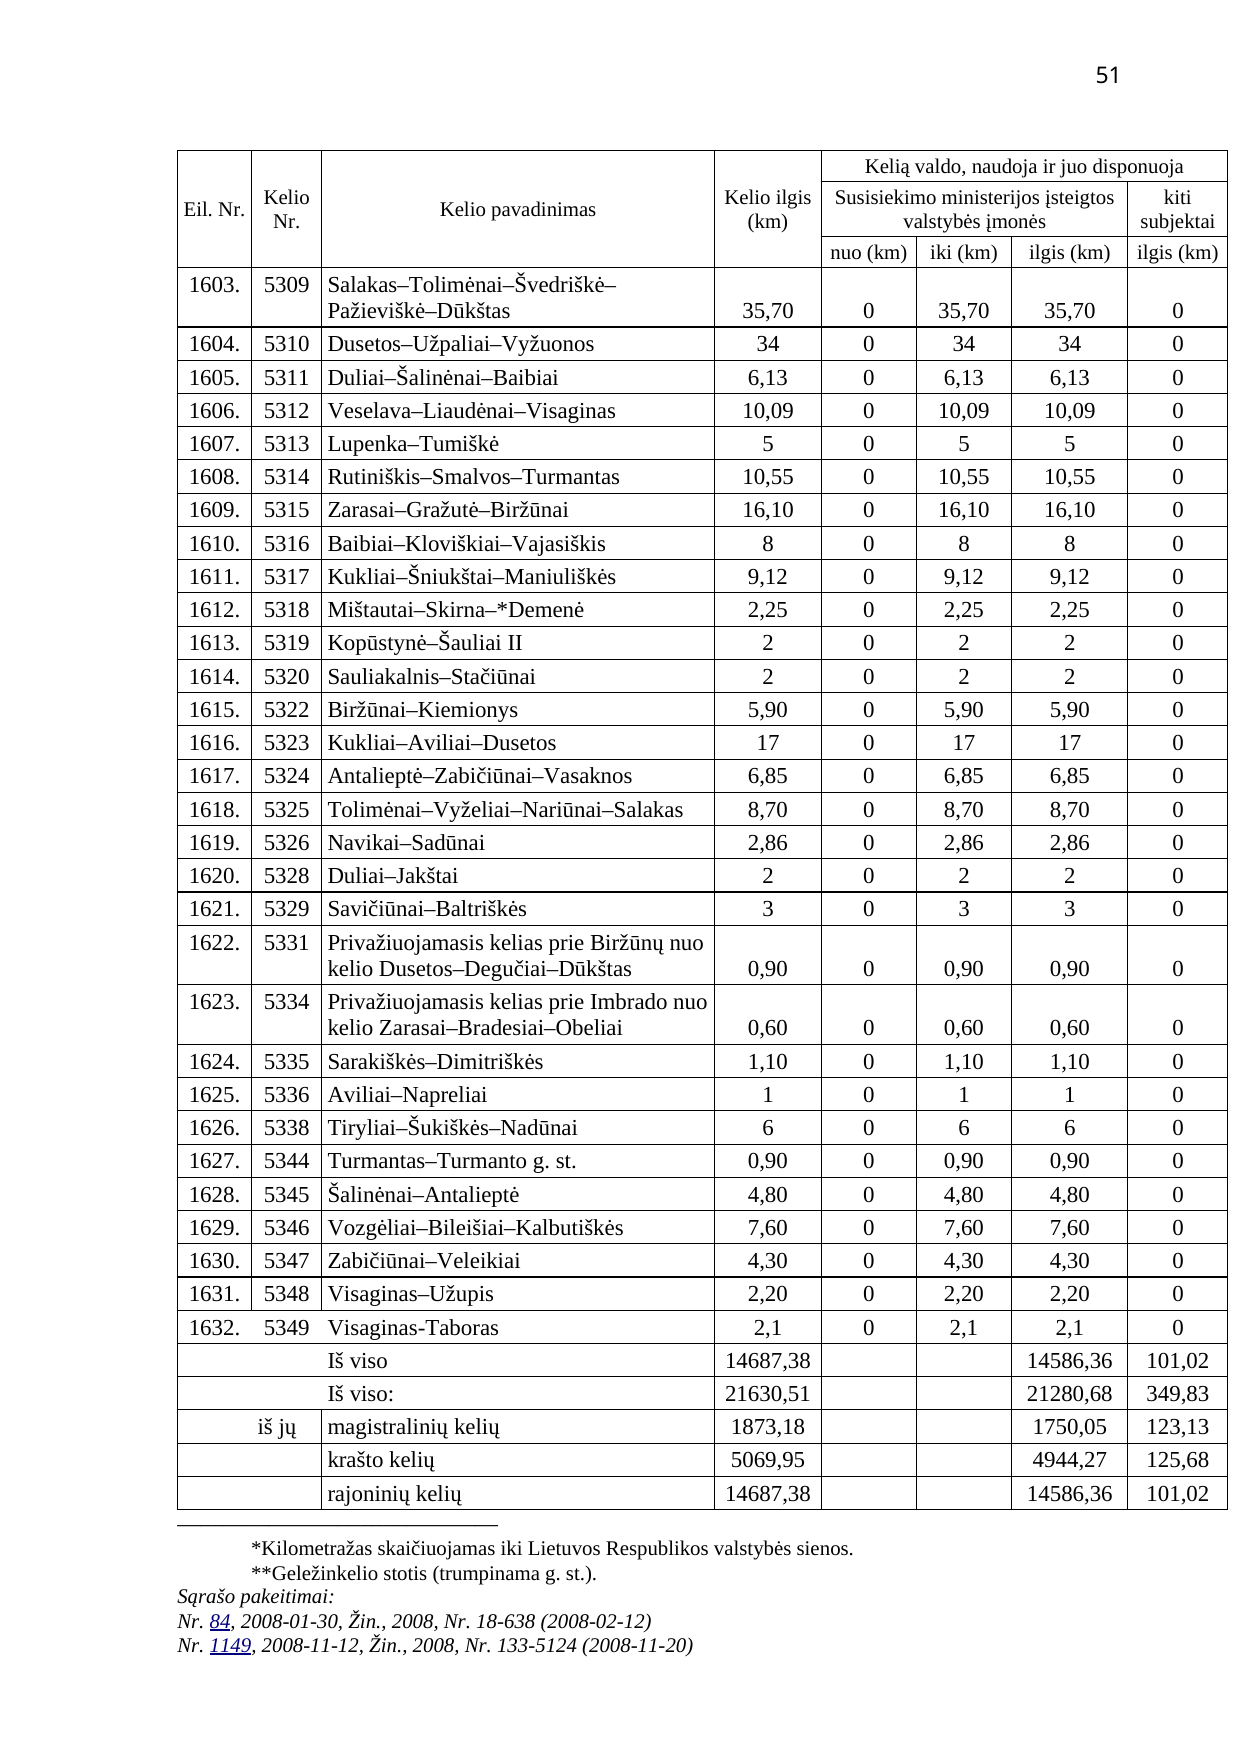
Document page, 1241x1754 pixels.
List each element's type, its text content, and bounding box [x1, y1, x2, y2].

table_cell 0 [1128, 1311, 1227, 1343]
table_cell 0 [822, 660, 916, 692]
table_cell 34 [1012, 328, 1127, 360]
table_cell Savičiūnai–Baltriškės [322, 893, 714, 924]
table_cell 4,80 [715, 1178, 821, 1210]
table_cell 1623. [178, 985, 251, 1044]
table_cell 1613. [178, 627, 251, 659]
text Nr. 1149, 2008-11-12, Žin., 2008, Nr. 133-5124 (2008-11-20) [177, 1633, 1122, 1657]
table_cell 1873,18 [715, 1410, 821, 1442]
table_cell 2 [917, 627, 1011, 659]
table_cell 1609. [178, 494, 251, 526]
table_cell 5322 [252, 693, 321, 725]
table_cell 0 [1128, 1278, 1227, 1309]
table_cell Duliai–Jakštai [322, 859, 714, 891]
table_cell Iš viso [321, 1344, 714, 1376]
table_cell 5345 [252, 1178, 321, 1210]
table_cell 0 [1128, 893, 1227, 924]
table_cell 0 [1128, 859, 1227, 891]
table_cell 8 [917, 527, 1011, 559]
table_cell magistralinių kelių [322, 1410, 714, 1442]
table_cell 2,86 [1012, 826, 1127, 858]
table_cell 5349 [252, 1311, 321, 1343]
table_cell iš jų [252, 1410, 321, 1442]
text Nr. 84, 2008-01-30, Žin., 2008, Nr. 18-638 (2008-02-12) [177, 1608, 1122, 1633]
table_cell 0 [822, 1078, 916, 1110]
table_cell 14586,36 [1012, 1477, 1127, 1509]
table_cell 0 [822, 826, 916, 858]
table_cell 5336 [252, 1078, 321, 1110]
text *Kilometražas skaičiuojamas iki Lietuvos Respublikos valstybės sienos. [177, 1536, 1122, 1560]
table_cell 0 [822, 1311, 916, 1343]
table_cell 0,90 [1012, 926, 1127, 984]
table_cell 0 [822, 560, 916, 592]
table_cell 0 [1128, 1145, 1227, 1177]
table_cell 17 [715, 726, 821, 758]
table_cell 0,90 [917, 926, 1011, 984]
table_cell 2,25 [917, 593, 1011, 626]
table_cell 5312 [252, 394, 321, 426]
table_header Kelio pavadinimas [322, 151, 714, 267]
table_cell 2,20 [715, 1278, 821, 1309]
table_cell [822, 1344, 916, 1376]
table_cell Salakas–Tolimėnai–Švedriškė–Pažieviškė–Dūkštas [322, 268, 714, 326]
table_cell 0 [1128, 328, 1227, 360]
table_cell 0 [1128, 693, 1227, 725]
table_cell 1629. [178, 1211, 251, 1243]
table_cell 5,90 [715, 693, 821, 725]
table_cell 6 [1012, 1111, 1127, 1143]
table_cell 9,12 [1012, 560, 1127, 592]
table_cell 17 [1012, 726, 1127, 758]
table_cell 10,55 [917, 460, 1011, 493]
table_cell 0 [1128, 985, 1227, 1044]
table_cell 5320 [252, 660, 321, 692]
table_cell 0 [822, 693, 916, 725]
table_cell 16,10 [715, 494, 821, 526]
table_cell Baibiai–Kloviškiai–Vajasiškis [322, 527, 714, 559]
table_cell 8,70 [1012, 793, 1127, 825]
table_cell 1616. [178, 726, 251, 758]
table_cell [252, 1377, 321, 1409]
table_cell 5325 [252, 793, 321, 825]
table_cell 5 [715, 427, 821, 459]
table_cell 0 [822, 793, 916, 825]
table_cell 0 [1128, 427, 1227, 459]
table_cell 0 [822, 760, 916, 792]
table_cell 6,13 [715, 361, 821, 393]
table_cell 0 [822, 1244, 916, 1276]
table_cell 6,13 [917, 361, 1011, 393]
table_cell 6,13 [1012, 361, 1127, 393]
table_cell 0 [1128, 394, 1227, 426]
table_cell 0 [822, 494, 916, 526]
table_cell [178, 1477, 252, 1509]
table_cell Visaginas–Užupis [322, 1278, 714, 1309]
table_cell 5,90 [917, 693, 1011, 725]
table_cell 1607. [178, 427, 251, 459]
table_cell 16,10 [1012, 494, 1127, 526]
table_cell Rutiniškis–Smalvos–Turmantas [322, 460, 714, 493]
table_cell [178, 1444, 252, 1476]
table_cell 34 [715, 328, 821, 360]
table_cell [178, 1410, 252, 1442]
table_cell 21280,68 [1012, 1377, 1127, 1409]
table_cell 5326 [252, 826, 321, 858]
table_cell 5344 [252, 1145, 321, 1177]
table_cell 101,02 [1128, 1344, 1227, 1376]
table_cell Kukliai–Aviliai–Dusetos [322, 726, 714, 758]
table_cell 17 [917, 726, 1011, 758]
table_cell 5,90 [1012, 693, 1127, 725]
table_header Kelio Nr. [252, 151, 321, 267]
table_cell 1621. [178, 893, 251, 924]
table_cell 1610. [178, 527, 251, 559]
table_cell 2 [715, 660, 821, 692]
table_cell Biržūnai–Kiemionys [322, 693, 714, 725]
table_cell 5329 [252, 893, 321, 924]
table_cell 35,70 [1012, 268, 1127, 326]
table_cell 7,60 [917, 1211, 1011, 1243]
table_cell 0 [1128, 1111, 1227, 1143]
table_cell 5346 [252, 1211, 321, 1243]
table_cell iki (km) [917, 237, 1011, 267]
table_cell 0 [822, 926, 916, 984]
table_cell 0 [1128, 726, 1227, 758]
table_cell 2,1 [917, 1311, 1011, 1343]
table_cell [252, 1344, 321, 1376]
table_cell 7,60 [715, 1211, 821, 1243]
table_cell 1615. [178, 693, 251, 725]
table_cell 8 [715, 527, 821, 559]
table_header Kelio ilgis (km) [715, 151, 821, 267]
table_cell 2,1 [715, 1311, 821, 1343]
table_cell 0 [1128, 560, 1227, 592]
table_cell 2 [715, 627, 821, 659]
table_cell 1606. [178, 394, 251, 426]
table_cell 5334 [252, 985, 321, 1044]
table_cell 5316 [252, 527, 321, 559]
table_cell 5335 [252, 1045, 321, 1077]
table_cell 2 [1012, 660, 1127, 692]
table_cell 0 [1128, 660, 1227, 692]
table_cell Aviliai–Napreliai [322, 1078, 714, 1110]
table_cell 8,70 [917, 793, 1011, 825]
table_cell 1631. [178, 1278, 251, 1309]
table_cell 2 [917, 660, 1011, 692]
table_cell 0 [1128, 926, 1227, 984]
table_cell [822, 1477, 916, 1509]
table_cell 14687,38 [715, 1344, 821, 1376]
table_cell 4,30 [715, 1244, 821, 1276]
table_cell 0,90 [715, 1145, 821, 1177]
table_cell 14586,36 [1012, 1344, 1127, 1376]
table_cell ilgis (km) [1128, 237, 1227, 267]
table_cell 5328 [252, 859, 321, 891]
table_cell 10,09 [1012, 394, 1127, 426]
table_cell 1608. [178, 460, 251, 493]
table_cell 21630,51 [715, 1377, 821, 1409]
table_cell 0 [822, 1211, 916, 1243]
table_cell 1604. [178, 328, 251, 360]
table_cell [917, 1377, 1011, 1409]
table_cell 2,25 [715, 593, 821, 626]
table_cell 0 [822, 361, 916, 393]
table_cell 0 [1128, 1178, 1227, 1210]
table_cell 3 [715, 893, 821, 924]
table_cell 0 [1128, 268, 1227, 326]
table_cell 5 [917, 427, 1011, 459]
table_cell 1,10 [715, 1045, 821, 1077]
table_cell 5338 [252, 1111, 321, 1143]
table_cell 0 [1128, 793, 1227, 825]
table_cell 1628. [178, 1178, 251, 1210]
table_cell [822, 1410, 916, 1442]
table_cell 5347 [252, 1244, 321, 1276]
table_cell 4,30 [1012, 1244, 1127, 1276]
table_cell 349,83 [1128, 1377, 1227, 1409]
table_cell 0 [822, 1111, 916, 1143]
table_cell 0,60 [917, 985, 1011, 1044]
table_cell 34 [917, 328, 1011, 360]
table_cell 1611. [178, 560, 251, 592]
table_cell [917, 1410, 1011, 1442]
table_cell 0,90 [715, 926, 821, 984]
table_cell 4,30 [917, 1244, 1011, 1276]
table_cell Zabičiūnai–Veleikiai [322, 1244, 714, 1276]
table_cell 123,13 [1128, 1410, 1227, 1442]
table_cell Dusetos–Užpaliai–Vyžuonos [322, 328, 714, 360]
table_cell 2,86 [715, 826, 821, 858]
table_header Kelią valdo, naudoja ir juo disponuoja [822, 151, 1227, 181]
text **Geležinkelio stotis (trumpinama g. st.). [177, 1560, 1122, 1584]
table_cell [252, 1444, 321, 1476]
table_cell Sarakiškės–Dimitriškės [322, 1045, 714, 1077]
table_cell 10,09 [715, 394, 821, 426]
table_cell [178, 1377, 252, 1409]
table_cell 1619. [178, 826, 251, 858]
table_cell 3 [1012, 893, 1127, 924]
table_cell Sauliakalnis–Stačiūnai [322, 660, 714, 692]
table_cell 4,80 [1012, 1178, 1127, 1210]
table_cell 5323 [252, 726, 321, 758]
table_cell 5313 [252, 427, 321, 459]
table_cell 6,85 [1012, 760, 1127, 792]
table_cell 0 [822, 985, 916, 1044]
table_cell 5317 [252, 560, 321, 592]
table_cell nuo (km) [822, 237, 916, 267]
text Sąrašo pakeitimai: [177, 1584, 1122, 1608]
table_cell Privažiuojamasis kelias prie Imbrado nuo kelio Zarasai–Bradesiai–Obeliai [322, 985, 714, 1044]
table_cell 0 [1128, 1244, 1227, 1276]
table_cell 5069,95 [715, 1444, 821, 1476]
table_cell [917, 1477, 1011, 1509]
table_cell 101,02 [1128, 1477, 1227, 1509]
table_cell 5324 [252, 760, 321, 792]
table_cell 1603. [178, 268, 251, 326]
table_cell [917, 1444, 1011, 1476]
table_cell Lupenka–Tumiškė [322, 427, 714, 459]
table_cell 0 [1128, 627, 1227, 659]
table_cell 2 [1012, 627, 1127, 659]
table_cell 0 [822, 627, 916, 659]
table_cell 4944,27 [1012, 1444, 1127, 1476]
table_cell 0 [822, 1278, 916, 1309]
table_cell 1 [1012, 1078, 1127, 1110]
table_cell Antalieptė–Zabičiūnai–Vasaknos [322, 760, 714, 792]
table_cell 2 [1012, 859, 1127, 891]
table_cell Susisiekimo ministerijos įsteigtos valstybės įmonės [822, 182, 1127, 236]
table_cell 2,25 [1012, 593, 1127, 626]
table_cell 0 [1128, 361, 1227, 393]
table_cell 1,10 [917, 1045, 1011, 1077]
table_cell [822, 1377, 916, 1409]
table_cell 0 [1128, 494, 1227, 526]
table_cell 0 [1128, 1045, 1227, 1077]
table_cell 1622. [178, 926, 251, 984]
table_cell 0 [822, 726, 916, 758]
table_cell 5314 [252, 460, 321, 493]
table_cell 9,12 [917, 560, 1011, 592]
table_cell 1750,05 [1012, 1410, 1127, 1442]
table_cell Šalinėnai–Antalieptė [322, 1178, 714, 1210]
table_cell 1 [917, 1078, 1011, 1110]
table_cell 1605. [178, 361, 251, 393]
table_cell 10,55 [715, 460, 821, 493]
table_cell 5318 [252, 593, 321, 626]
table_cell 8,70 [715, 793, 821, 825]
table_cell Privažiuojamasis kelias prie Biržūnų nuo kelio Dusetos–Degučiai–Dūkštas [322, 926, 714, 984]
table_cell 0 [822, 593, 916, 626]
table_cell [822, 1444, 916, 1476]
table_cell 125,68 [1128, 1444, 1227, 1476]
table_cell 5311 [252, 361, 321, 393]
table_cell 1,10 [1012, 1045, 1127, 1077]
table_cell 1620. [178, 859, 251, 891]
table_cell ilgis (km) [1012, 237, 1127, 267]
table_cell 2,20 [1012, 1278, 1127, 1309]
table_cell Kopūstynė–Šauliai II [322, 627, 714, 659]
table_cell 0 [1128, 826, 1227, 858]
table_cell 0 [822, 460, 916, 493]
table_cell 16,10 [917, 494, 1011, 526]
table_cell 1630. [178, 1244, 251, 1276]
table_cell 5309 [252, 268, 321, 326]
table_cell 14687,38 [715, 1477, 821, 1509]
table_cell 35,70 [715, 268, 821, 326]
table_cell kiti subjektai [1128, 182, 1227, 236]
table_cell 0 [822, 1145, 916, 1177]
table_cell 0,60 [1012, 985, 1127, 1044]
table_cell 6 [917, 1111, 1011, 1143]
table_cell 2,86 [917, 826, 1011, 858]
table_cell Vozgėliai–Bileišiai–Kalbutiškės [322, 1211, 714, 1243]
table_cell 2,20 [917, 1278, 1011, 1309]
table_cell 1617. [178, 760, 251, 792]
table_cell Mištautai–Skirna–*Demenė [322, 593, 714, 626]
table_cell 2,1 [1012, 1311, 1127, 1343]
table_cell 0 [822, 859, 916, 891]
table_cell 0 [822, 893, 916, 924]
table_cell 0 [1128, 527, 1227, 559]
table_cell 1614. [178, 660, 251, 692]
table_cell 0 [822, 328, 916, 360]
table_cell Tiryliai–Šukiškės–Nadūnai [322, 1111, 714, 1143]
table_cell Kukliai–Šniukštai–Maniuliškės [322, 560, 714, 592]
table_header Eil. Nr. [178, 151, 251, 267]
table_cell 0 [822, 427, 916, 459]
table_cell 2 [917, 859, 1011, 891]
table_cell 4,80 [917, 1178, 1011, 1210]
table_cell 1632. [178, 1311, 252, 1343]
table_cell 0 [1128, 593, 1227, 626]
table_cell 1 [715, 1078, 821, 1110]
table_cell 1625. [178, 1078, 251, 1110]
table_cell 7,60 [1012, 1211, 1127, 1243]
table_cell 2 [715, 859, 821, 891]
table_cell 8 [1012, 527, 1127, 559]
table_cell 35,70 [917, 268, 1011, 326]
table_cell Zarasai–Gražutė–Biržūnai [322, 494, 714, 526]
table_cell Navikai–Sadūnai [322, 826, 714, 858]
table_cell 5348 [252, 1278, 321, 1309]
table_cell [917, 1344, 1011, 1376]
table_cell 6,85 [715, 760, 821, 792]
table_cell Duliai–Šalinėnai–Baibiai [322, 361, 714, 393]
table_cell Veselava–Liaudėnai–Visaginas [322, 394, 714, 426]
table_cell 1618. [178, 793, 251, 825]
table_cell rajoninių kelių [322, 1477, 714, 1509]
table_cell 6 [715, 1111, 821, 1143]
table_cell 0 [822, 1045, 916, 1077]
table_cell 1626. [178, 1111, 251, 1143]
table_cell Tolimėnai–Vyželiai–Nariūnai–Salakas [322, 793, 714, 825]
table_cell 0 [822, 1178, 916, 1210]
table_cell 1627. [178, 1145, 251, 1177]
table_cell 1624. [178, 1045, 251, 1077]
table_cell 5 [1012, 427, 1127, 459]
table_cell 10,55 [1012, 460, 1127, 493]
table_cell 5315 [252, 494, 321, 526]
table_cell 0 [1128, 1211, 1227, 1243]
table_cell 5319 [252, 627, 321, 659]
table_cell [178, 1344, 252, 1376]
table_cell 5331 [252, 926, 321, 984]
table_cell Turmantas–Turmanto g. st. [322, 1145, 714, 1177]
table_cell 6,85 [917, 760, 1011, 792]
table_cell 0 [1128, 1078, 1227, 1110]
table_cell krašto kelių [322, 1444, 714, 1476]
table_cell 0 [822, 527, 916, 559]
table_cell 0,60 [715, 985, 821, 1044]
table_cell 0 [822, 394, 916, 426]
table_cell [252, 1477, 321, 1509]
table_cell 5310 [252, 328, 321, 360]
table_cell 0,90 [1012, 1145, 1127, 1177]
table_cell 0 [1128, 460, 1227, 493]
table_cell 0,90 [917, 1145, 1011, 1177]
text –––––––––––––––––––––––––––– [177, 1510, 1122, 1536]
table_cell 0 [822, 268, 916, 326]
table_cell 1612. [178, 593, 251, 626]
table_cell 3 [917, 893, 1011, 924]
table_cell Visaginas-Taboras [321, 1311, 714, 1343]
table_cell 0 [1128, 760, 1227, 792]
table_cell Iš viso: [321, 1377, 714, 1409]
table_cell 9,12 [715, 560, 821, 592]
table_cell 10,09 [917, 394, 1011, 426]
